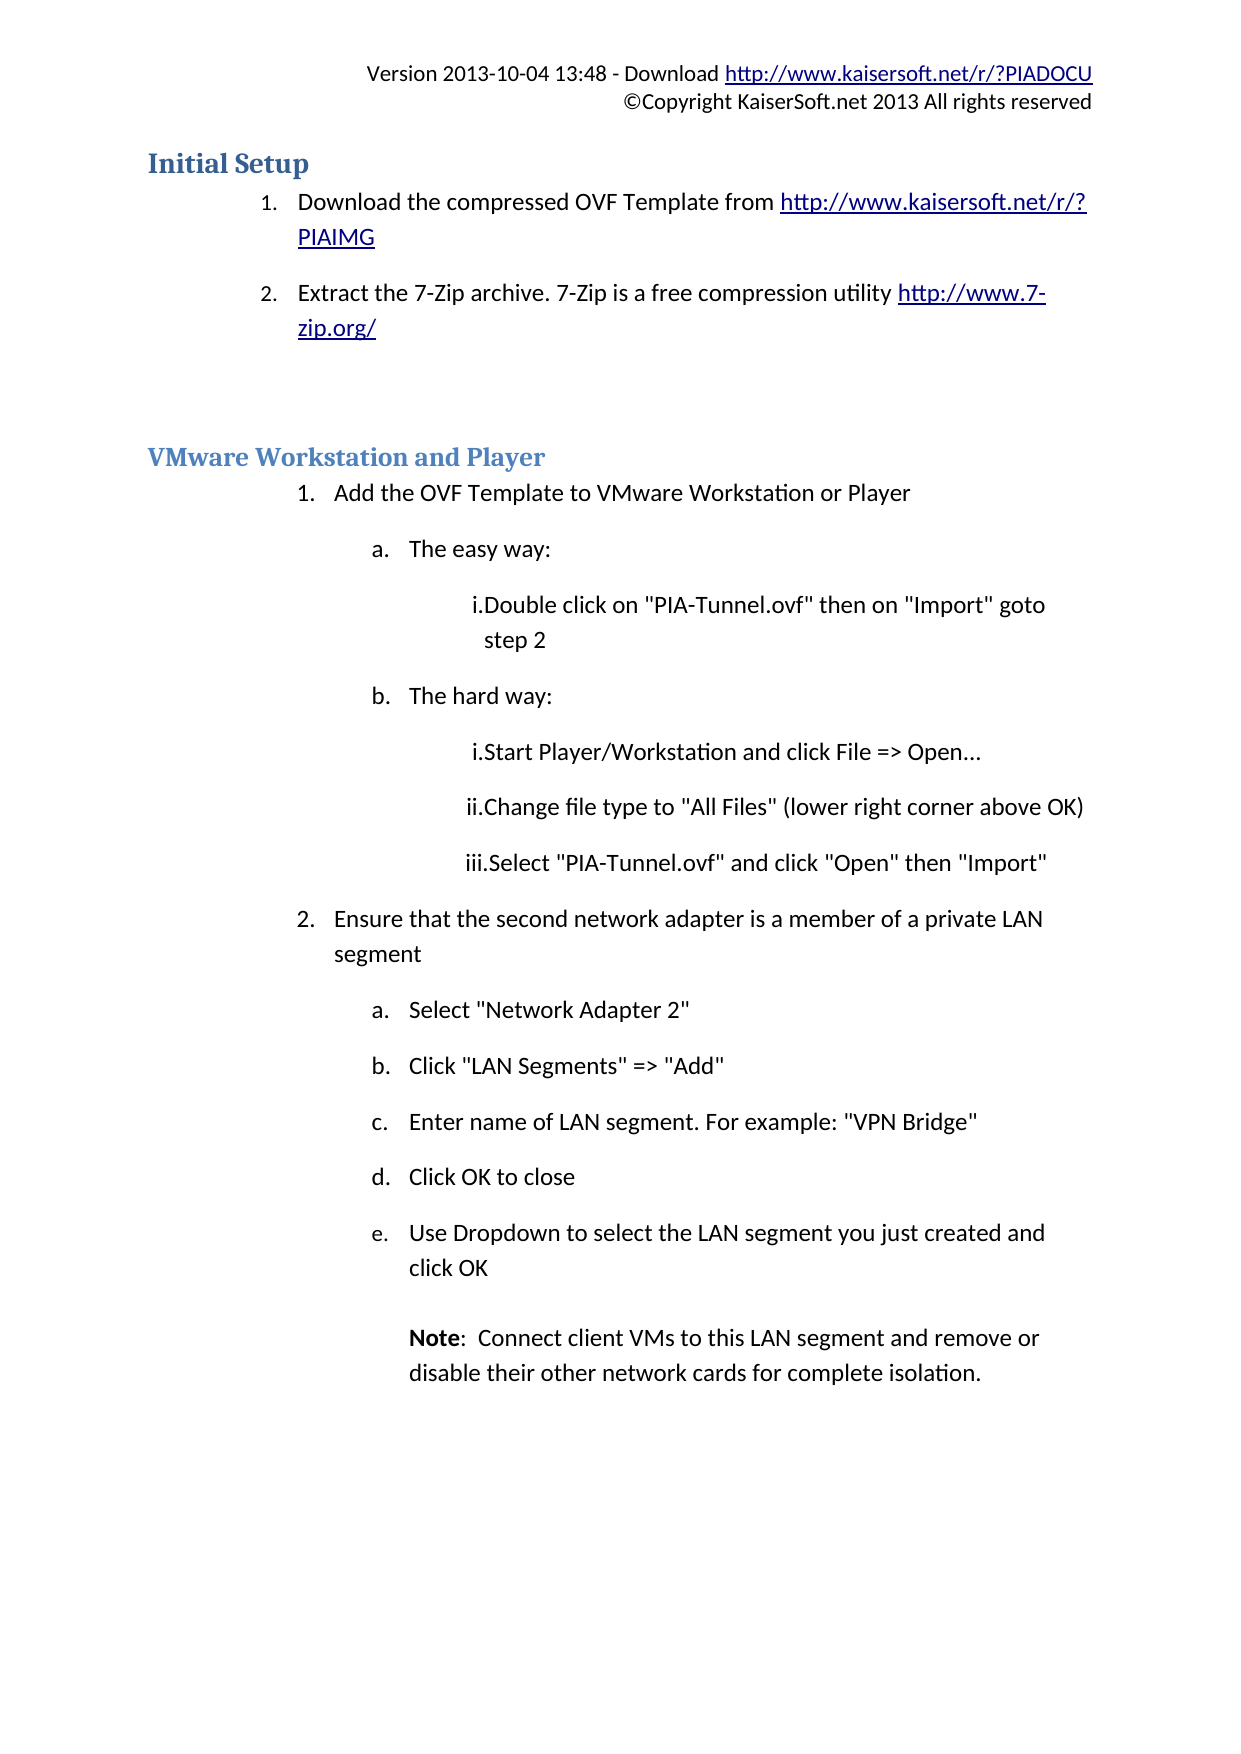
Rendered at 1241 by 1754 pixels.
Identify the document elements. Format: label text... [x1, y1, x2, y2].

list Click "LAN Segments" => "Add" [371, 1050, 1093, 1080]
list Ensure that the second network adapter is a member of a private LAN segment [296, 903, 1093, 969]
list Extract the 7-Zip archive. 7-Zip is a free compression utility http://www.7-zip.org/ [260, 277, 1093, 342]
list Add the OVF Template to VMware Workstation or Player [296, 477, 1093, 508]
list Click OK to close [371, 1162, 1093, 1192]
list Select "PIA-Tunnel.ovf" and click "Open" then "Import" [465, 847, 1093, 878]
list Double click on "PIA-Tunnel.ovf" then on "Import" goto step 2 [465, 589, 1093, 654]
subtitle VMware Workstation and Player [148, 442, 1093, 473]
list Download the compressed OVF Template from http://www.kaisersoft.net/r/?PIAIMG [260, 186, 1093, 252]
list Select "Network Adapter 2" [371, 994, 1093, 1024]
list Change file type to "All Files" (lower right corner above OK) [465, 792, 1093, 822]
subtitle Initial Setup [148, 148, 1093, 181]
list Start Player/Workstation and click File => Open... [465, 736, 1093, 766]
list The hard way: [371, 680, 1093, 710]
list Enter name of LAN segment. For example: "VPN Bridge" [371, 1106, 1093, 1136]
list Use Dropdown to select the LAN segment you just created and click OK Note: Connect client VMs to this LAN segment and remove or disable their other network cards for complete isolation. [371, 1217, 1093, 1388]
list The easy way: [371, 533, 1093, 564]
